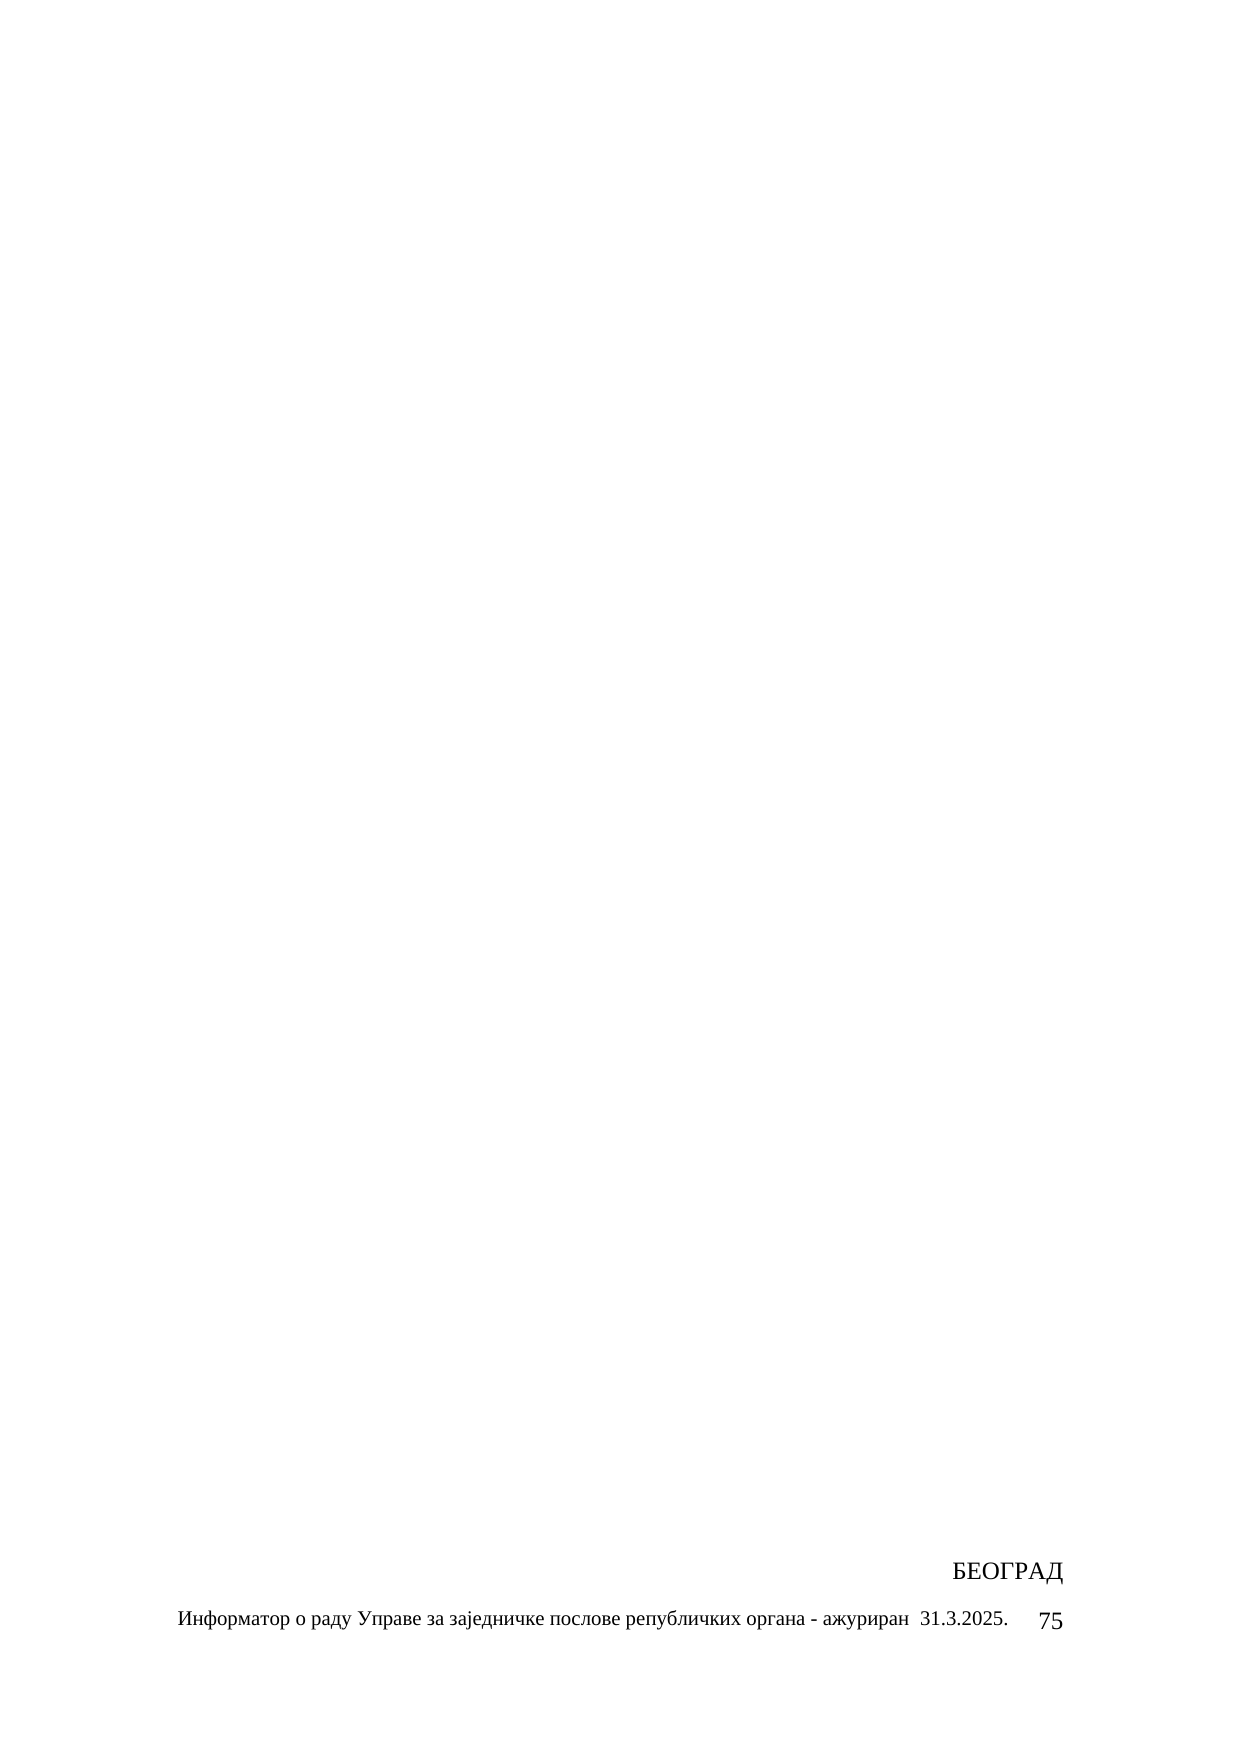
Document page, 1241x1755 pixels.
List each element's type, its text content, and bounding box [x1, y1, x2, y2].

text БЕОГРАД [177, 1556, 1063, 1585]
